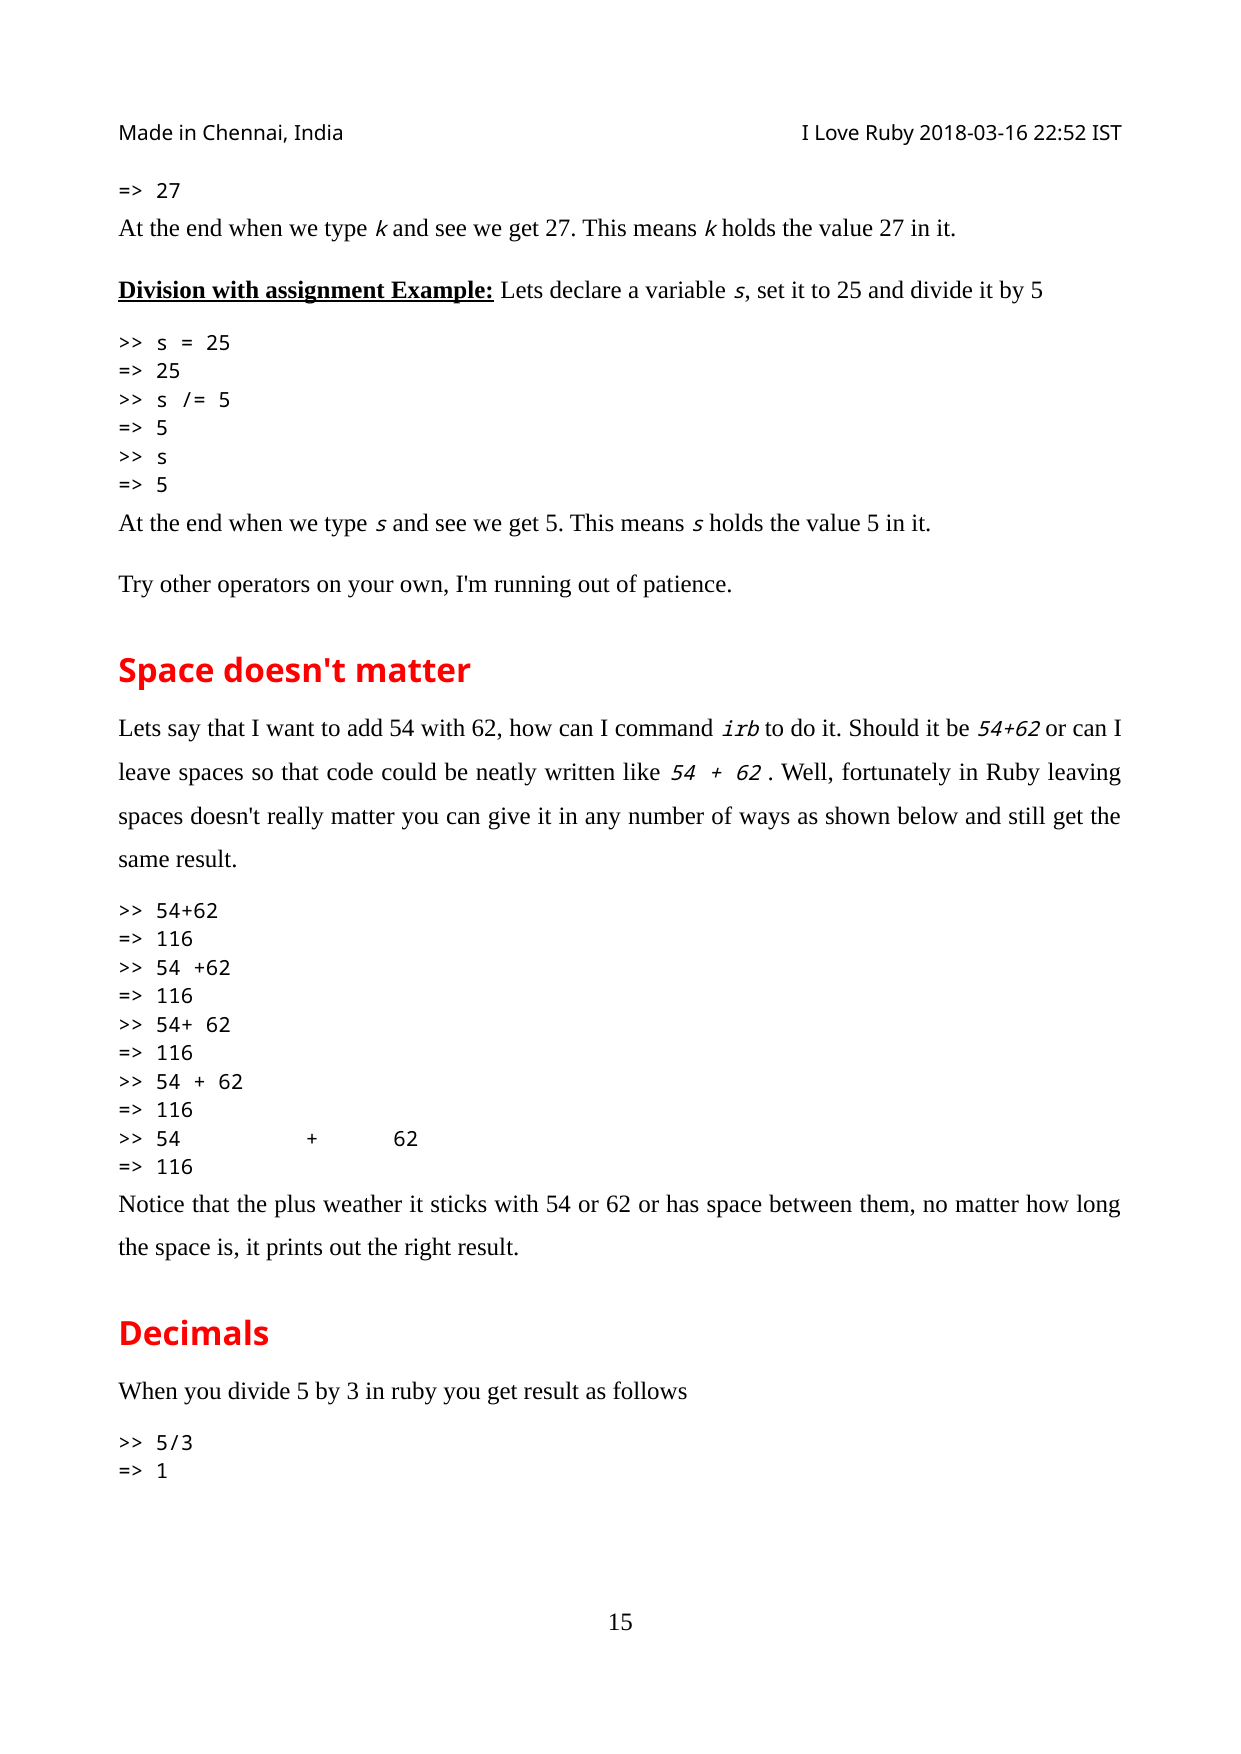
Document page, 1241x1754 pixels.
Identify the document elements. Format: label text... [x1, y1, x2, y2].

text >> 54 + 62 [118, 1067, 1122, 1095]
subtitle Decimals [118, 1309, 1122, 1355]
text => 25 [118, 357, 1122, 385]
text Notice that the plus weather it sticks with 54 or 62 or has space between them, no matter how long the space is, it prints out the right result. [118, 1189, 1122, 1261]
text >> s /= 5 [118, 385, 1122, 413]
text >> s [118, 442, 1122, 470]
text >> 54+ 62 [118, 1010, 1122, 1038]
text => 116 [118, 1038, 1122, 1067]
text => 116 [118, 981, 1122, 1010]
text => 27 [118, 176, 1122, 204]
text Division with assignment Example: Lets declare a variable s, set it to 25 and divide it by 5 [118, 275, 1122, 305]
text Lets say that I want to add 54 with 62, how can I command irb to do it. Should it be 54+62 or can I leave spaces so that code could be neatly written like 54 + 62 . Well, fortunately in Ruby leaving spaces doesn't really matter you can give it in any number of ways as shown below and still get the same result. [118, 713, 1122, 873]
text => 1 [118, 1457, 1122, 1485]
text => 5 [118, 470, 1122, 499]
text When you divide 5 by 3 in ruby you get result as follows [118, 1376, 1122, 1405]
text At the end when we type k and see we get 27. This means k holds the value 27 in it. [118, 213, 1122, 243]
text => 116 [118, 1152, 1122, 1181]
text => 116 [118, 1095, 1122, 1124]
text >> 54+62 [118, 896, 1122, 924]
subtitle Space doesn't matter [118, 647, 1122, 692]
text >> s = 25 [118, 328, 1122, 357]
text >> 5/3 [118, 1428, 1122, 1457]
text => 5 [118, 413, 1122, 442]
text Try other operators on your own, I'm running out of patience. [118, 569, 1122, 598]
text At the end when we type s and see we get 5. This means s holds the value 5 in it. [118, 508, 1122, 537]
text >> 54 +62 [118, 953, 1122, 981]
text => 116 [118, 924, 1122, 953]
text >> 54 + 62 [118, 1124, 1122, 1152]
